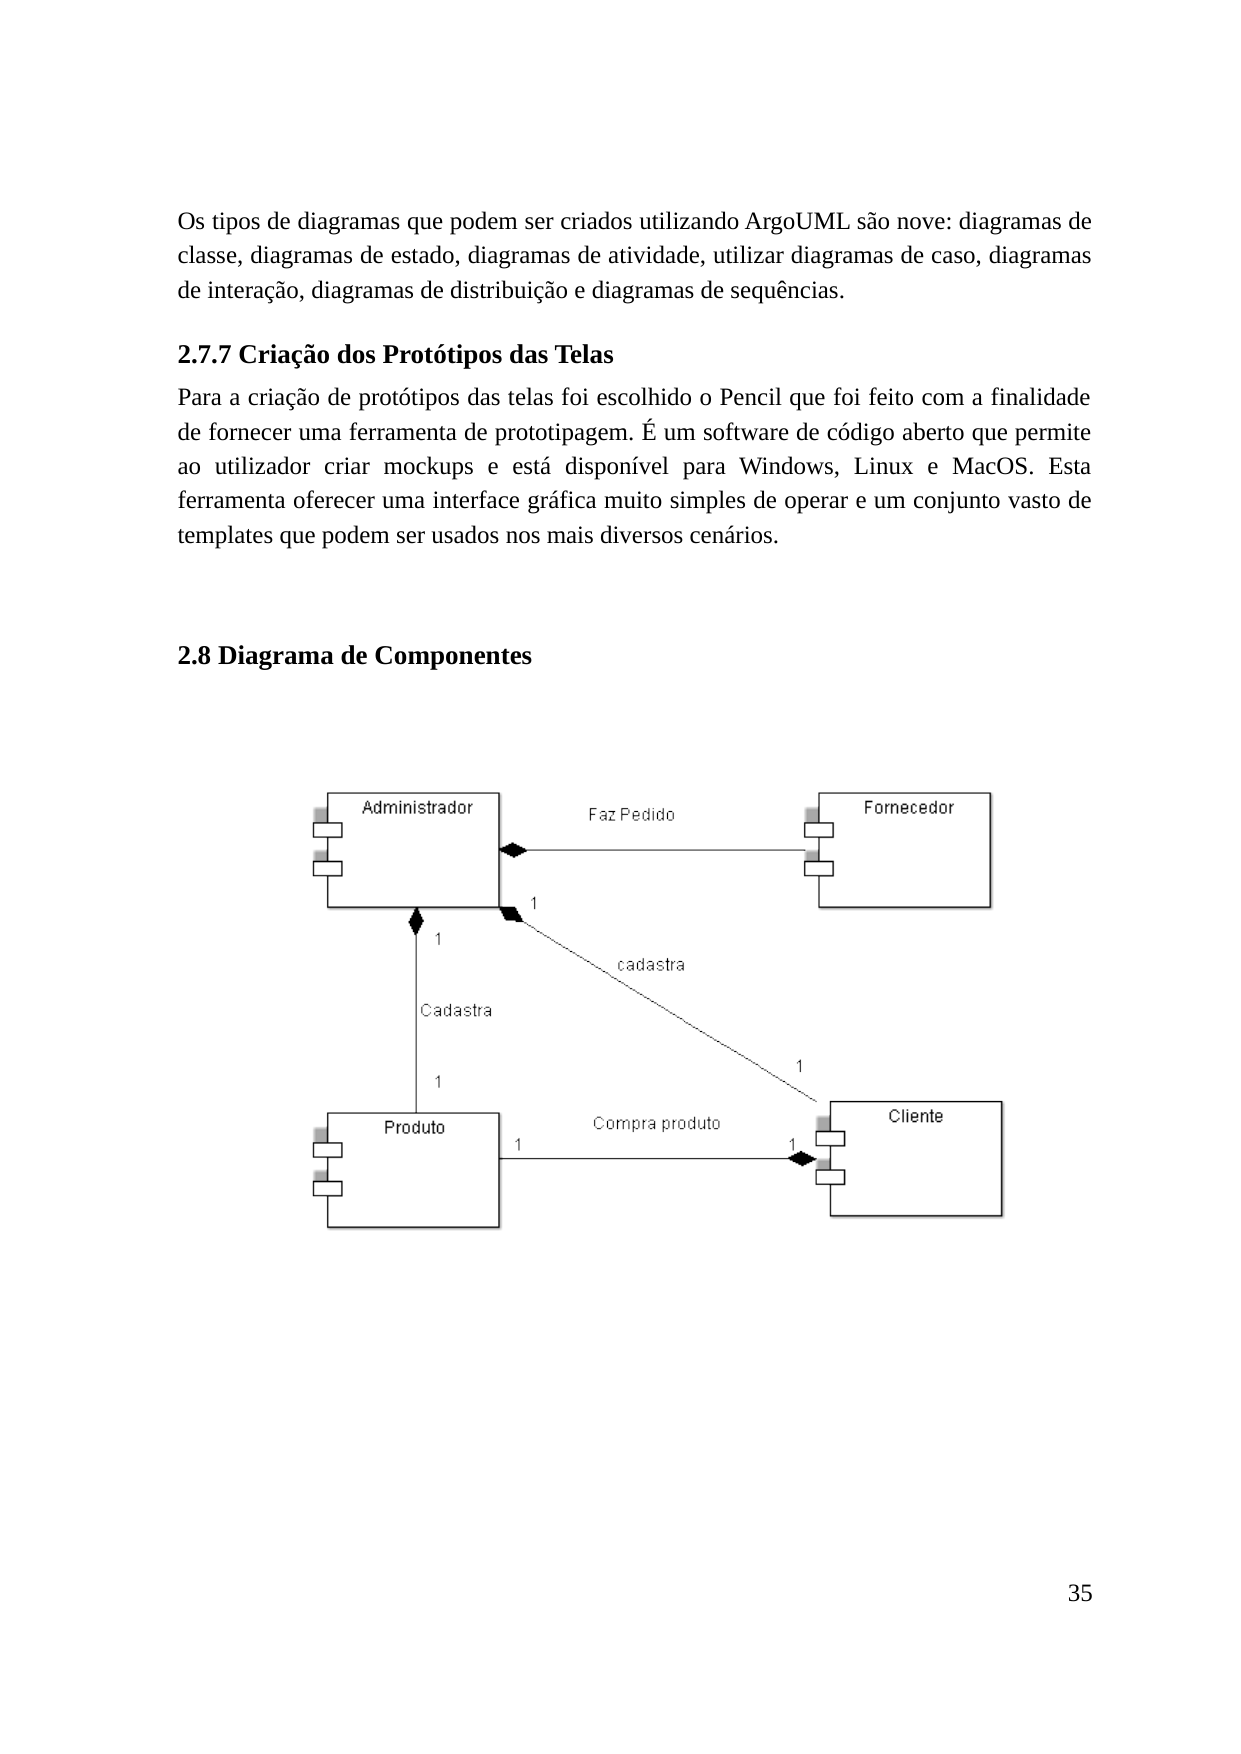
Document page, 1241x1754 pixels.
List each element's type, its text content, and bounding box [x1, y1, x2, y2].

subtitle 2.7.7 Criação dos Protótipos das Telas [177, 338, 1093, 369]
text Os tipos de diagramas que podem ser criados utilizando ArgoUML são nove: diagramas de classe, diagramas de estado, diagramas de atividade, utilizar diagramas de caso, diagramas de interação, diagramas de distribuição e diagramas de sequências. [177, 206, 1093, 303]
subtitle 2.8 Diagrama de Componentes [177, 639, 1093, 670]
text Para a criação de protótipos das telas foi escolhido o Pencil que foi feito com a finalidade de fornecer uma ferramenta de prototipagem. É um software de código aberto que permite ao utilizador criar mockups e está disponível para Windows, Linux e MacOS. Esta ferramenta oferecer uma interface gráfica muito simples de operar e um conjunto vasto de templates que podem ser usados nos mais diversos cenários. [177, 382, 1093, 549]
picture [210, 702, 1104, 1341]
